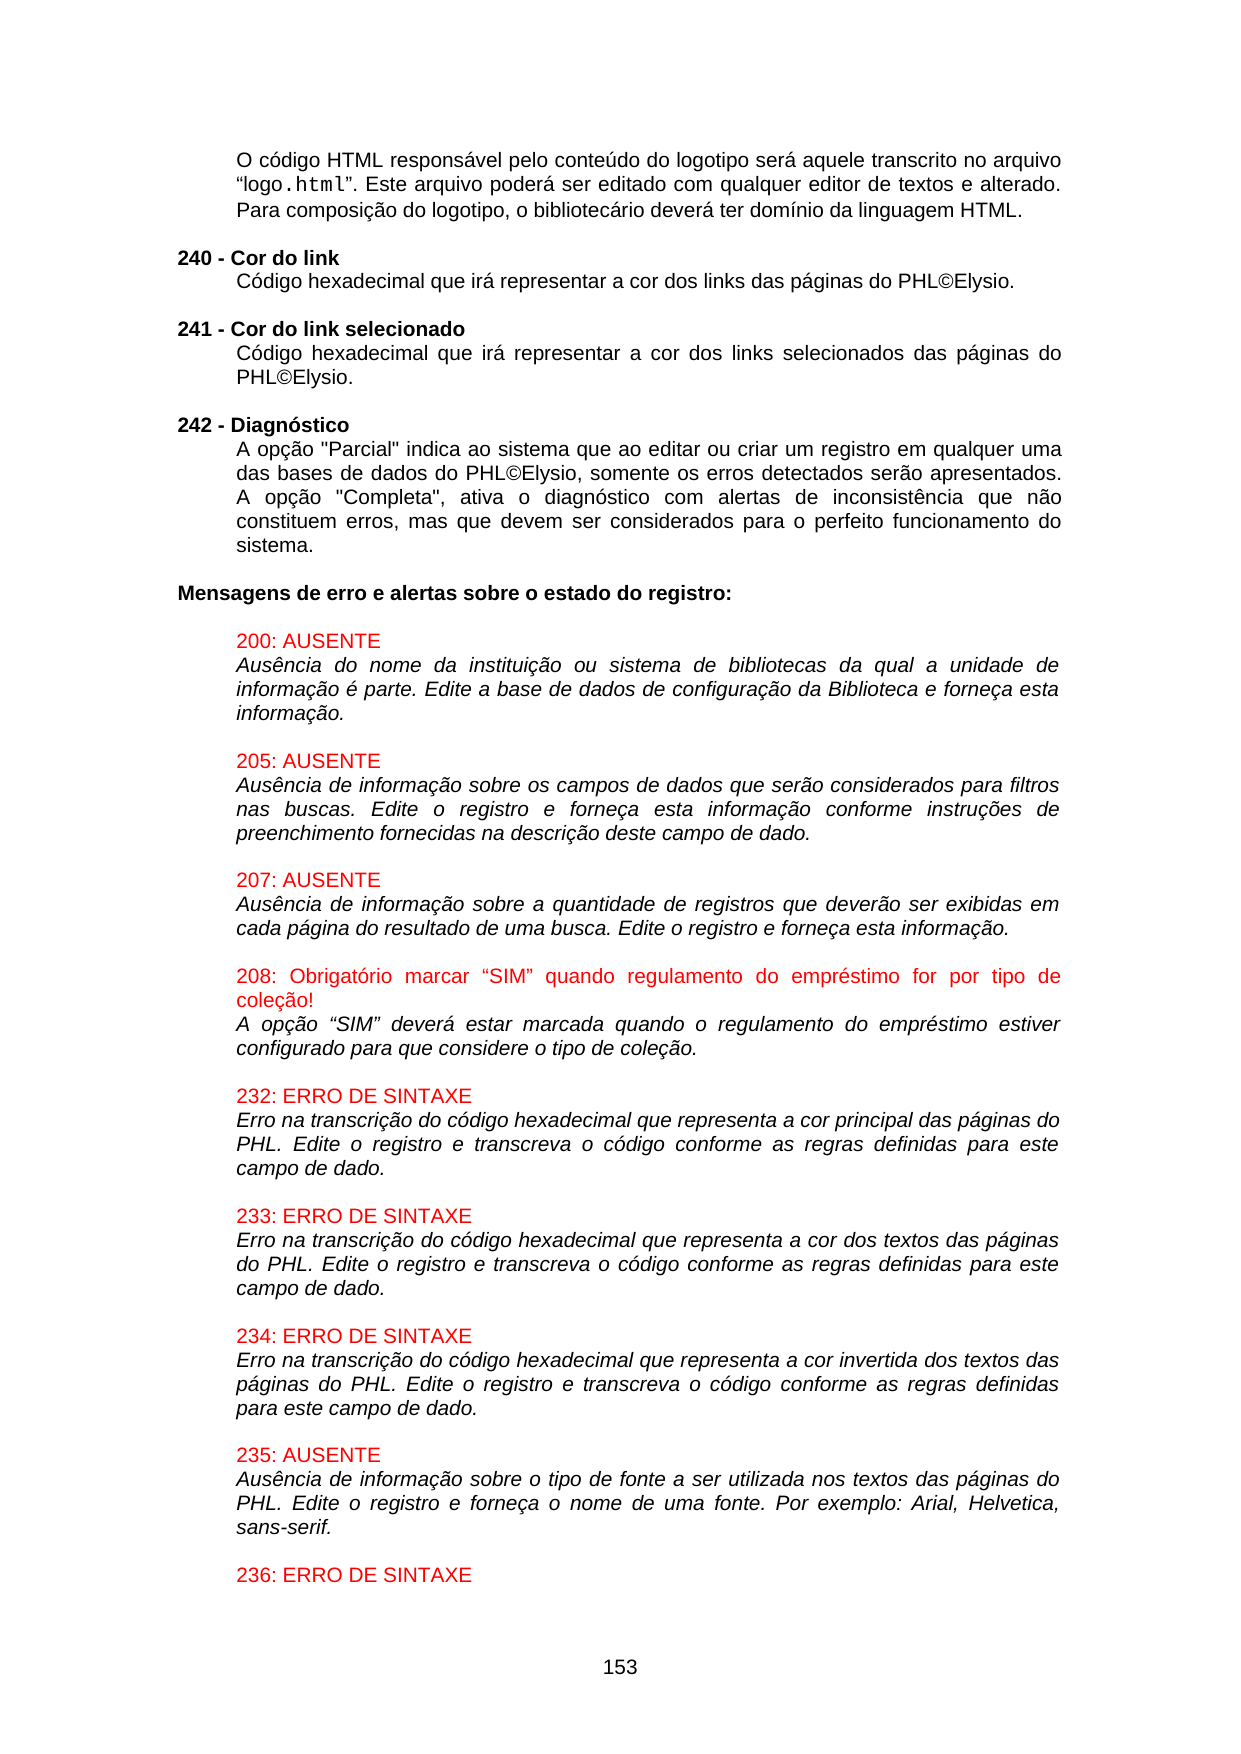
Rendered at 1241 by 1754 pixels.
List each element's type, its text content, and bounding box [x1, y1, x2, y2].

text Erro na transcrição do código hexadecimal que representa a cor dos textos das páginas do PHL. Edite o registro e transcreva o código conforme as regras definidas para este campo de dado. [236, 1228, 1063, 1299]
text Ausência de informação sobre os campos de dados que serão considerados para filtros nas buscas. Edite o registro e forneça esta informação conforme instruções de preenchimento fornecidas na descrição deste campo de dado. [236, 772, 1063, 844]
text Código hexadecimal que irá representar a cor dos links selecionados das páginas do PHL©Elysio. [236, 341, 1063, 389]
text 240 - Cor do link [177, 245, 1063, 269]
text Erro na transcrição do código hexadecimal que representa a cor principal das páginas do PHL. Edite o registro e transcreva o código conforme as regras definidas para este campo de dado. [236, 1108, 1063, 1180]
text A opção “SIM” deverá estar marcada quando o regulamento do empréstimo estiver configurado para que considere o tipo de coleção. [236, 1012, 1063, 1060]
text 207: AUSENTE [236, 868, 1063, 892]
text Ausência de informação sobre o tipo de fonte a ser utilizada nos textos das páginas do PHL. Edite o registro e forneça o nome de uma fonte. Por exemplo: Arial, Helvetica, sans-serif. [236, 1467, 1063, 1539]
text 235: AUSENTE [236, 1443, 1063, 1467]
text Erro na transcrição do código hexadecimal que representa a cor invertida dos textos das páginas do PHL. Edite o registro e transcreva o código conforme as regras definidas para este campo de dado. [236, 1347, 1063, 1419]
text 205: AUSENTE [236, 748, 1063, 772]
text 242 - Diagnóstico [177, 413, 1063, 437]
text 234: ERRO DE SINTAXE [236, 1323, 1063, 1347]
text 241 - Cor do link selecionado [177, 317, 1063, 341]
text Ausência de informação sobre a quantidade de registros que deverão ser exibidas em cada página do resultado de uma busca. Edite o registro e forneça esta informação. [236, 892, 1063, 940]
text Mensagens de erro e alertas sobre o estado do registro: [177, 581, 1063, 605]
text 236: ERRO DE SINTAXE [236, 1563, 1063, 1587]
text Ausência do nome da instituição ou sistema de bibliotecas da qual a unidade de informação é parte. Edite a base de dados de configuração da Biblioteca e forneça esta informação. [236, 653, 1063, 724]
text 200: AUSENTE [236, 629, 1063, 653]
text 233: ERRO DE SINTAXE [236, 1204, 1063, 1228]
text 208: Obrigatório marcar “SIM” quando regulamento do empréstimo for por tipo de coleção! [236, 964, 1063, 1012]
text Código hexadecimal que irá representar a cor dos links das páginas do PHL©Elysio. [236, 269, 1063, 293]
text 232: ERRO DE SINTAXE [236, 1084, 1063, 1108]
text O código HTML responsável pelo conteúdo do logotipo será aquele transcrito no arquivo “logo.html”. Este arquivo poderá ser editado com qualquer editor de textos e alterado. Para composição do logotipo, o bibliotecário deverá ter domínio da linguagem HTML. [236, 148, 1063, 221]
text A opção "Parcial" indica ao sistema que ao editar ou criar um registro em qualquer uma das bases de dados do PHL©Elysio, somente os erros detectados serão apresentados. A opção "Completa", ativa o diagnóstico com alertas de inconsistência que não constituem erros, mas que devem ser considerados para o perfeito funcionamento do sistema. [236, 437, 1063, 557]
